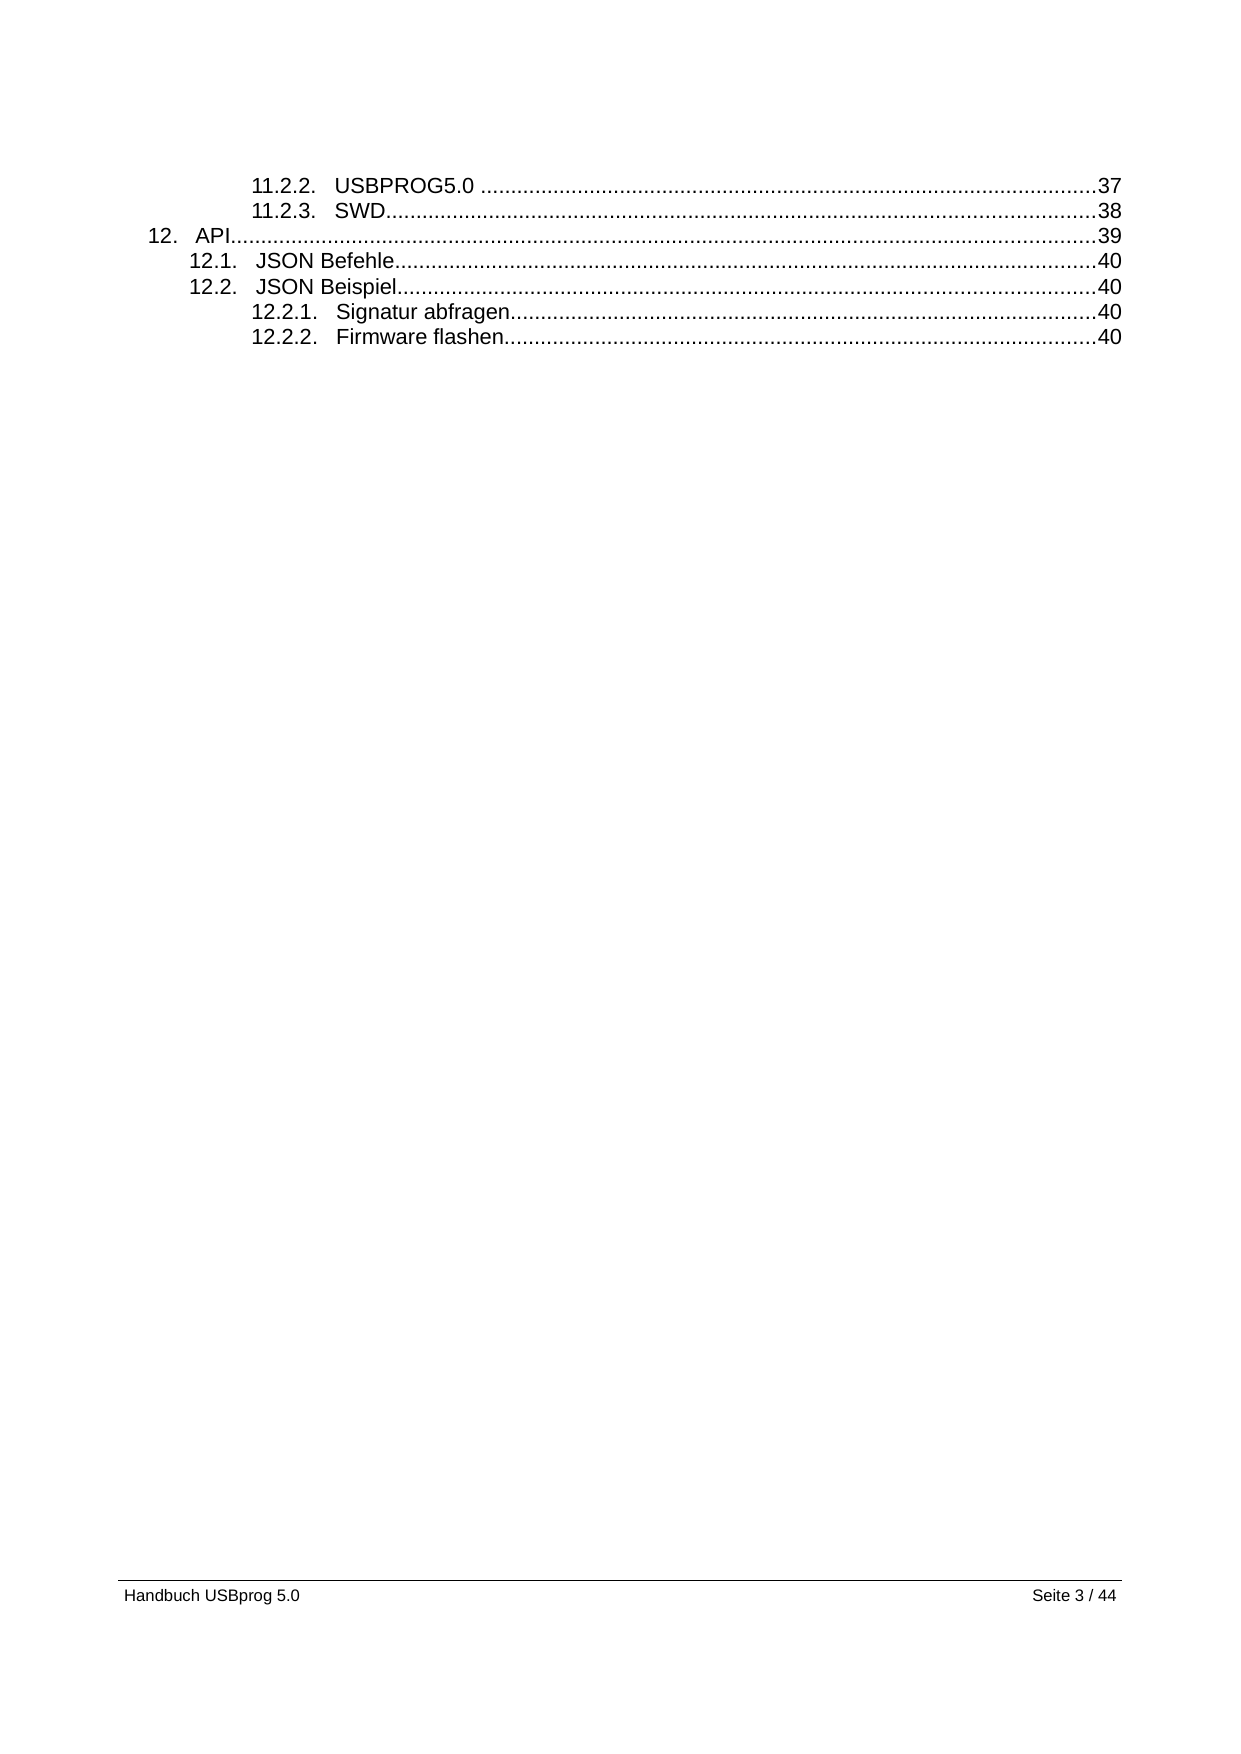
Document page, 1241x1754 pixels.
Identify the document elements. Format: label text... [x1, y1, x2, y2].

text 11.2.2. USBPROG5.0 37 [251, 173, 1122, 198]
text 12.2.2. Firmware flashen 40 [251, 324, 1122, 349]
text 11.2.3. SWD 38 [251, 198, 1122, 223]
text 12.2.1. Signatur abfragen 40 [251, 299, 1122, 324]
text 12. API 39 [148, 223, 1122, 248]
text 12.1. JSON Befehle 40 [189, 248, 1122, 274]
text 12.2. JSON Beispiel 40 [189, 274, 1122, 299]
